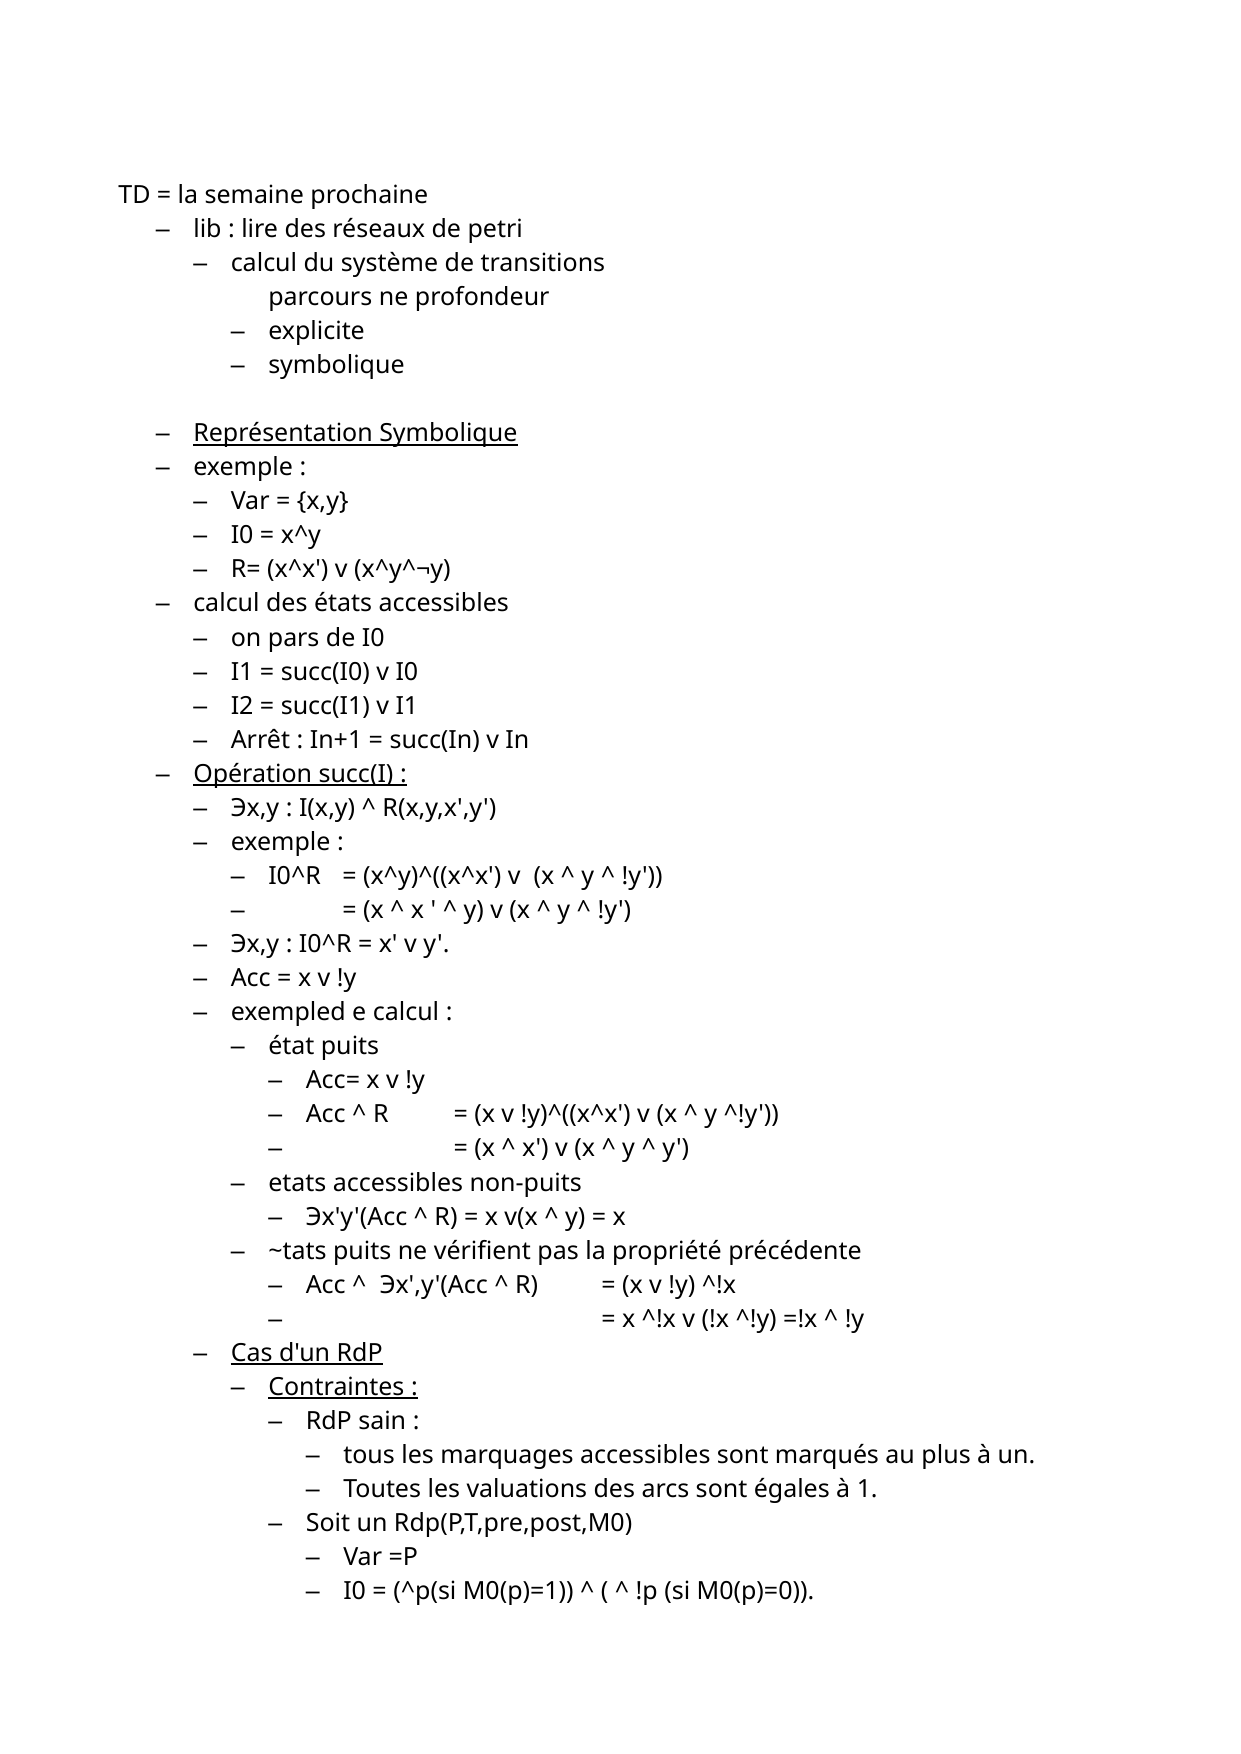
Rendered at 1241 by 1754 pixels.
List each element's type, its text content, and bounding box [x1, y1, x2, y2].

list explicite [231, 313, 1122, 347]
list Arrêt : In+1 = succ(In) v In [193, 721, 1122, 755]
list I2 = succ(I1) v I1 [193, 687, 1122, 721]
list Toutes les valuations des arcs sont égales à 1. [306, 1471, 1122, 1505]
list RdP sain : [268, 1403, 1122, 1437]
list calcul du système de transitions [193, 244, 1122, 278]
list Acc ^ Эx',y'(Acc ^ R) = (x v !y) ^!x [268, 1266, 1122, 1300]
list on pars de I0 [193, 619, 1122, 653]
list calcul des états accessibles [156, 585, 1122, 619]
list Acc= x v !y [268, 1062, 1122, 1096]
list Var = {x,y} [193, 483, 1122, 517]
list = x ^!x v (!x ^!y) =!x ^ !y [268, 1300, 1122, 1334]
list ~tats puits ne vérifient pas la propriété précédente [231, 1232, 1122, 1266]
list Représentation Symbolique [156, 415, 1122, 449]
list tous les marquages accessibles sont marqués au plus à un. [306, 1437, 1122, 1471]
list I0 = x^y [193, 517, 1122, 551]
list Acc = x v !y [193, 960, 1122, 994]
list Contraintes : [231, 1368, 1122, 1403]
list I0^R = (x^y)^((x^x') v (x ^ y ^ !y')) [231, 858, 1122, 892]
list Эx,y : I0^R = x' v y'. [193, 926, 1122, 960]
list symbolique [231, 347, 1122, 381]
list etats accessibles non-puits [231, 1164, 1122, 1198]
list exemple : [156, 449, 1122, 483]
list Opération succ(I) : [156, 755, 1122, 789]
list Acc ^ R = (x v !y)^((x^x') v (x ^ y ^!y')) [268, 1096, 1122, 1130]
list exemple : [193, 823, 1122, 858]
list Soit un Rdp(P,T,pre,post,M0) [268, 1505, 1122, 1539]
list R= (x^x') v (x^y^¬y) [193, 551, 1122, 585]
list Cas d'un RdP [193, 1334, 1122, 1368]
list Var =P [306, 1539, 1122, 1573]
list I1 = succ(I0) v I0 [193, 653, 1122, 687]
list Эx'y'(Acc ^ R) = x v(x ^ y) = x [268, 1198, 1122, 1232]
list = (x ^ x') v (x ^ y ^ y') [268, 1130, 1122, 1164]
list = (x ^ x ' ^ y) v (x ^ y ^ !y') [231, 892, 1122, 926]
list parcours ne profondeur [231, 278, 1122, 313]
list I0 = (^p(si M0(p)=1)) ^ ( ^ !p (si M0(p)=0)). [306, 1573, 1122, 1607]
list état puits [231, 1028, 1122, 1062]
list exempled e calcul : [193, 994, 1122, 1028]
text TD = la semaine prochaine [118, 176, 1122, 210]
list Эx,y : I(x,y) ^ R(x,y,x',y') [193, 789, 1122, 823]
list lib : lire des réseaux de petri [156, 210, 1122, 244]
